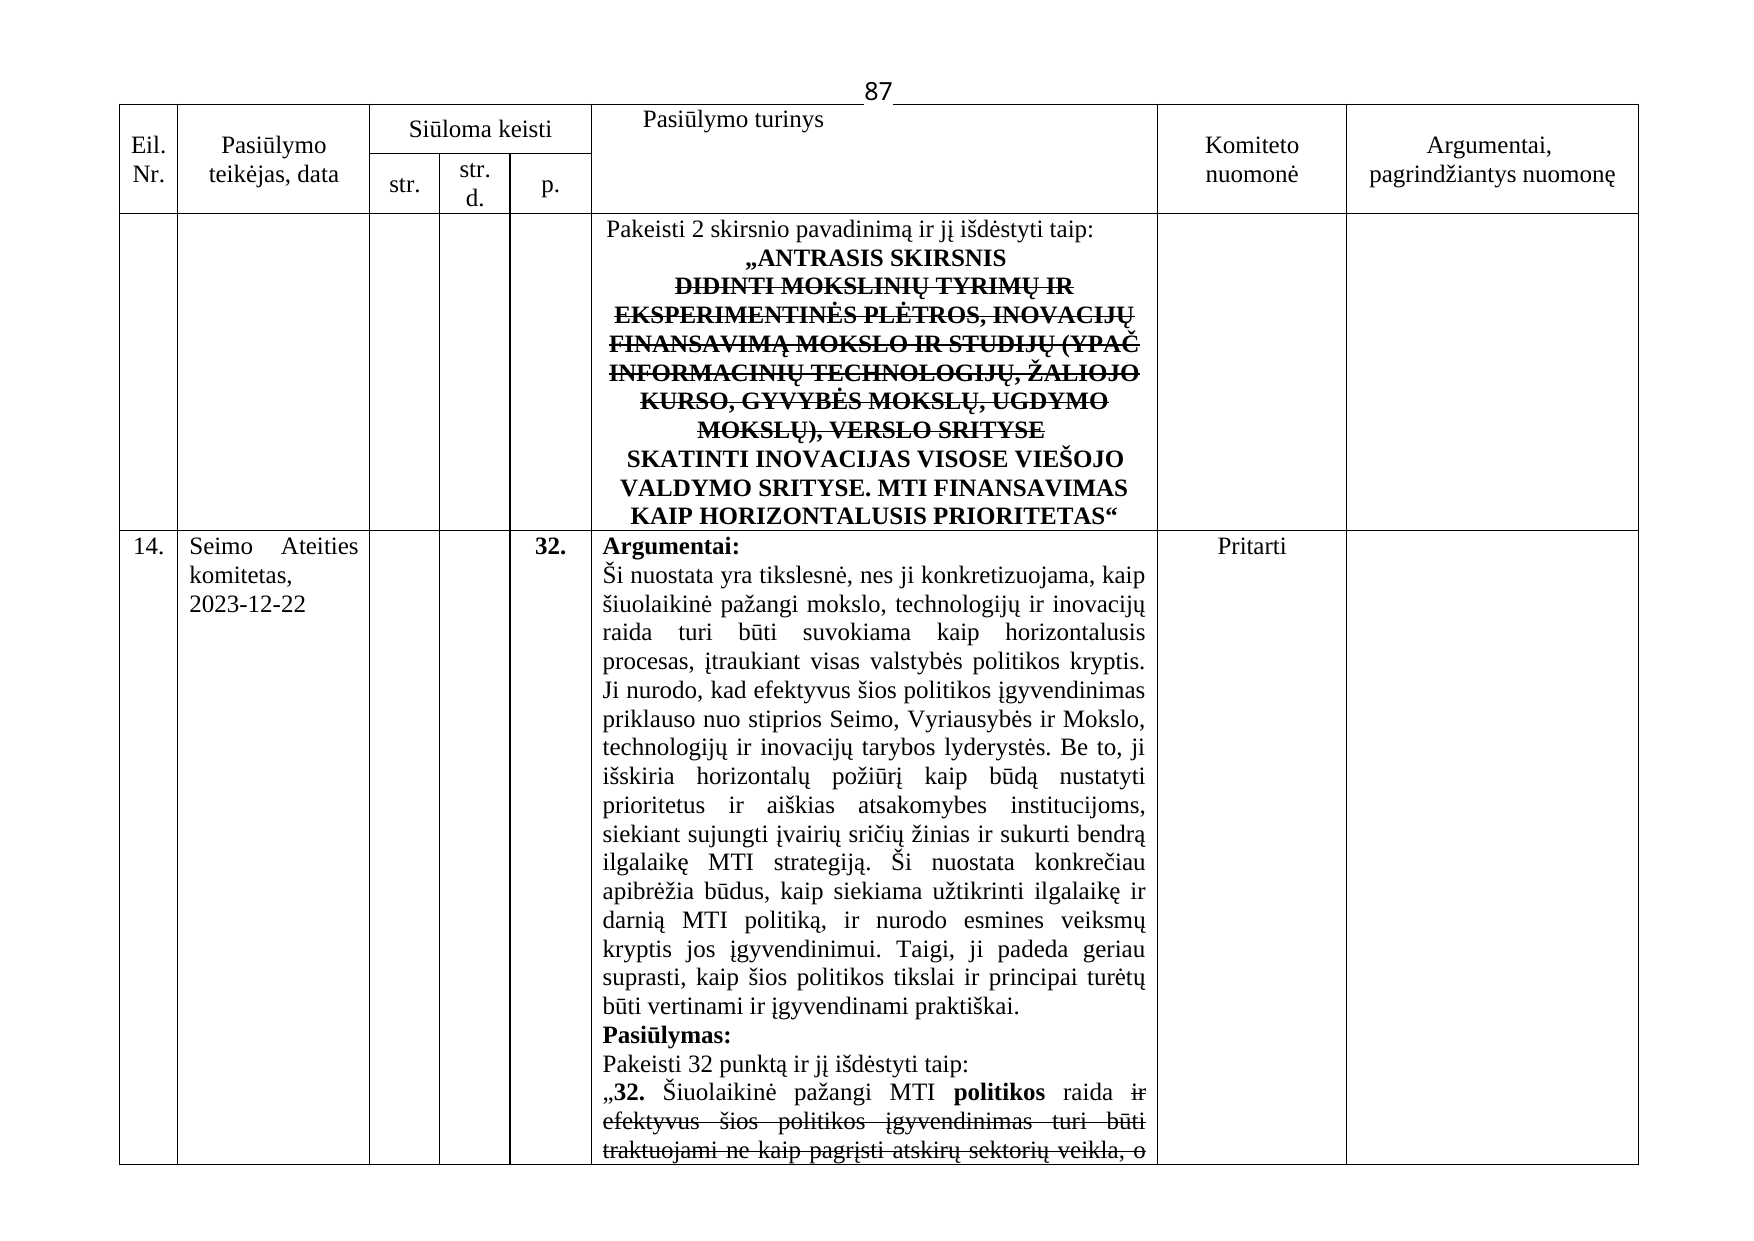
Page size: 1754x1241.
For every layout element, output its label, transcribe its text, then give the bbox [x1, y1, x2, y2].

table_cell Seimo Ateities komitetas, 2023-12-22 [178, 531, 369, 1164]
table_header Pasiūlymo teikėjas, data [178, 105, 369, 213]
table_cell p. [511, 154, 591, 213]
table_header Pasiūlymo turinys [592, 105, 1157, 213]
table_cell [370, 214, 439, 530]
table_cell Argumentai: Ši nuostata yra tikslesnė, nes ji konkretizuojama, kaip šiuolaikinė pažangi mokslo, technologijų ir inovacijų raida turi būti suvokiama kaip horizontalusis procesas, įtraukiant visas valstybės politikos kryptis. Ji nurodo, kad efektyvus šios politikos įgyvendinimas priklauso nuo stiprios Seimo, Vyriausybės ir Mokslo, technologijų ir inovacijų tarybos lyderystės. Be to, ji išskiria horizontalų požiūrį kaip būdą nustatyti prioritetus ir aiškias atsakomybes institucijoms, siekiant sujungti įvairių sričių žinias ir sukurti bendrą ilgalaikę MTI strategiją. Ši nuostata konkrečiau apibrėžia būdus, kaip siekiama užtikrinti ilgalaikę ir darnią MTI politiką, ir nurodo esmines veiksmų kryptis jos įgyvendinimui. Taigi, ji padeda geriau suprasti, kaip šios politikos tikslai ir principai turėtų būti vertinami ir įgyvendinami praktiškai. Pasiūlymas: Pakeisti 32 punktą ir jį išdėstyti taip: „32. Šiuolaikinė pažangi MTI politikos raida ir efektyvus šios politikos įgyvendinimas turi būti traktuojami ne kaip pagrįsti atskirų sektorių veikla, o [592, 531, 1157, 1164]
table_cell [440, 214, 509, 530]
table_header Komiteto nuomonė [1158, 105, 1346, 213]
table_cell [178, 214, 369, 530]
table_cell str. [370, 154, 439, 213]
table_cell 32. [511, 531, 591, 1164]
table_cell [1158, 214, 1346, 530]
table_header Siūloma keisti [370, 105, 591, 153]
table_cell [440, 531, 509, 1164]
table_cell str. d. [440, 154, 509, 213]
table_cell [370, 531, 439, 1164]
table_header Eil. Nr. [120, 105, 177, 213]
table_cell [120, 214, 177, 530]
table_cell [1347, 531, 1638, 1164]
table_cell ⃰ [511, 214, 591, 530]
table_cell 14. [120, 531, 177, 1164]
table_header Argumentai, pagrindžiantys nuomonę [1347, 105, 1638, 213]
table_cell Pritarti [1158, 531, 1346, 1164]
table_cell Pakeisti 2 skirsnio pavadinimą ir jį išdėstyti taip: „ANTRASIS SKIRSNIS DIDINTI MOKSLINIŲ TYRIMŲ IR EKSPERIMENTINĖS PLĖTROS, INOVACIJŲ FINANSAVIMĄ MOKSLO IR STUDIJŲ (YPAČ INFORMACINIŲ TECHNOLOGIJŲ, ŽALIOJO KURSO, GYVYBĖS MOKSLŲ, UGDYMO MOKSLŲ), VERSLO SRITYSE SKATINTI INOVACIJAS VISOSE VIEŠOJO VALDYMO SRITYSE. MTI FINANSAVIMAS KAIP HORIZONTALUSIS PRIORITETAS“ [592, 214, 1157, 530]
table_cell [1347, 214, 1638, 530]
